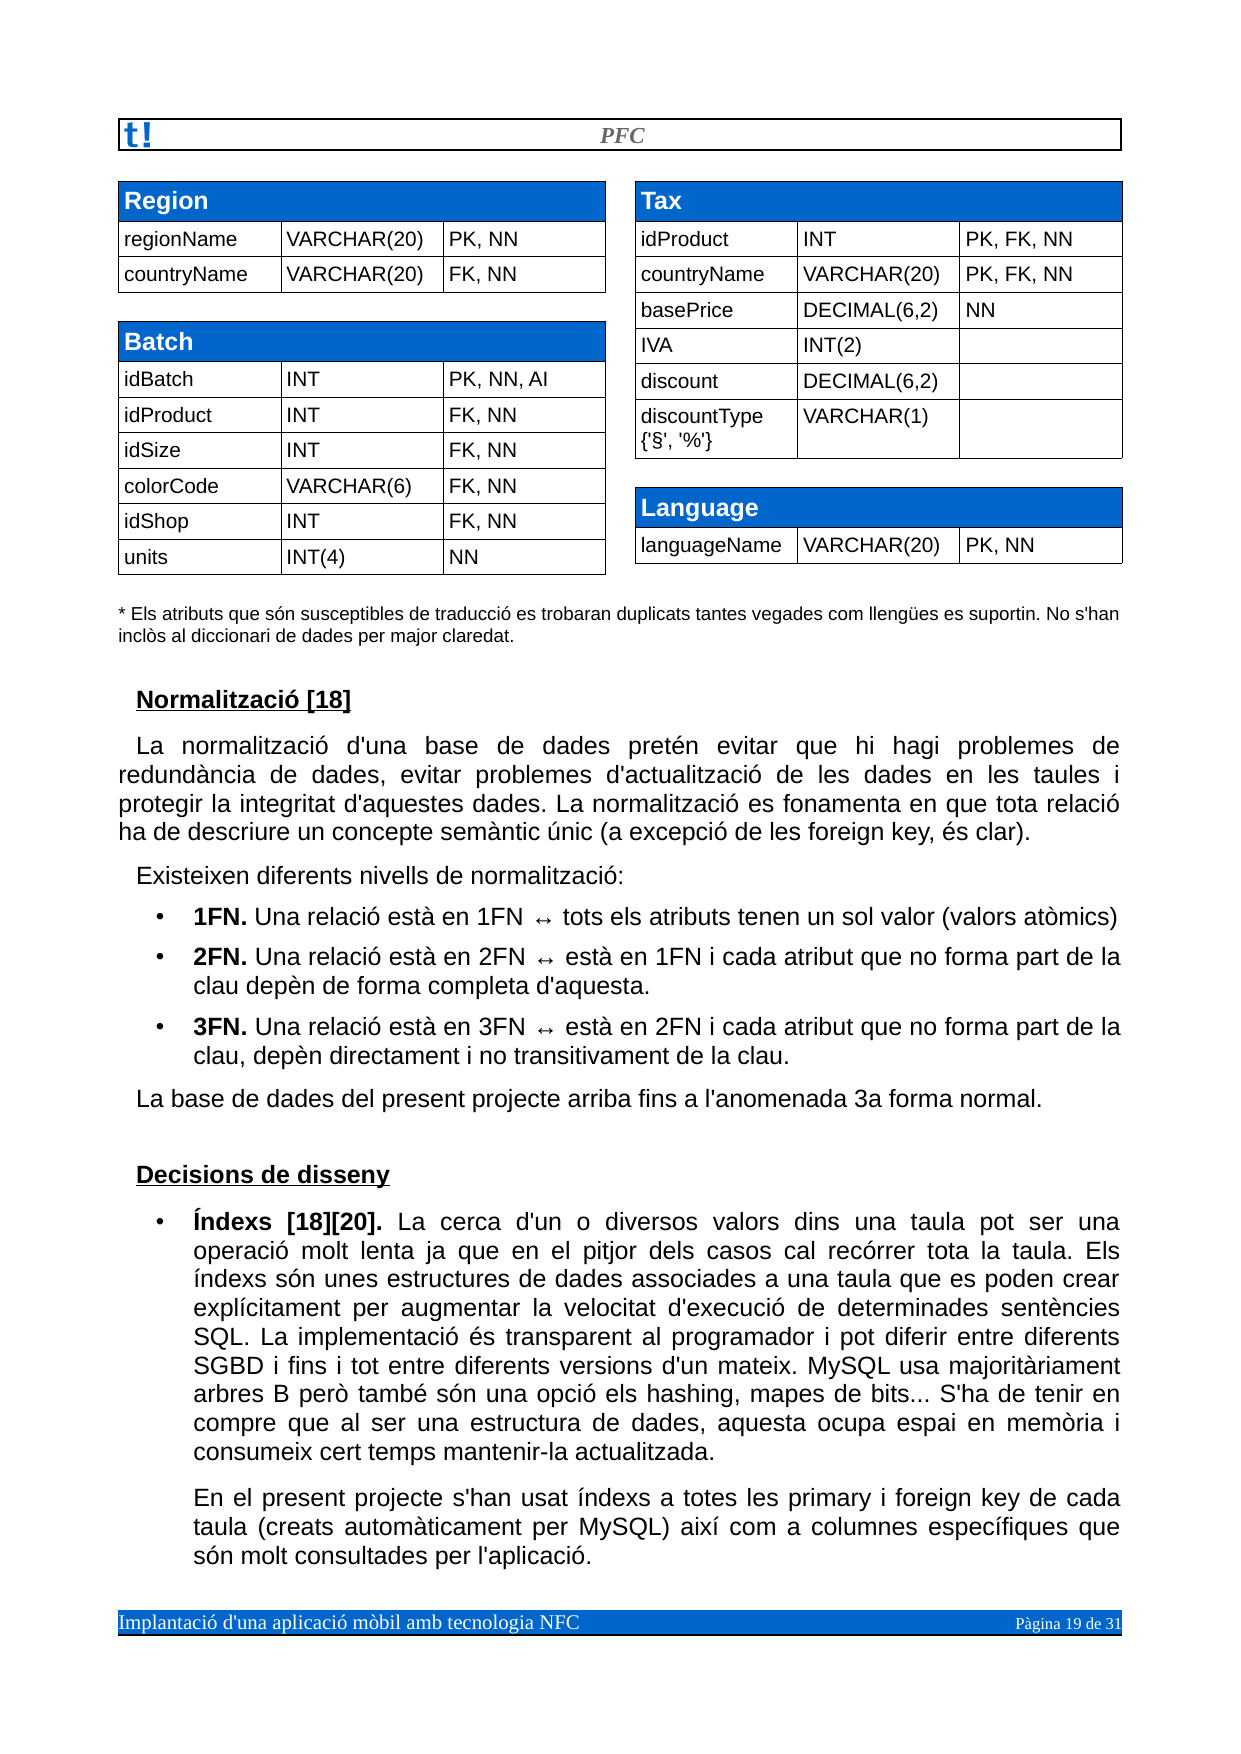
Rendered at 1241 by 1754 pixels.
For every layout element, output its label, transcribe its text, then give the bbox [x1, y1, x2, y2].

table_header Tax [636, 182, 1122, 221]
table_cell colorCode [119, 469, 281, 503]
table_cell idShop [119, 504, 281, 539]
table_cell INT [798, 222, 959, 256]
table_cell basePrice [636, 293, 797, 327]
list Índexs [18][20]. La cerca d'un o diversos valors dins una taula pot ser una operació molt lenta ja que en el pitjor dels casos cal recórrer tota la taula. Els índexs són unes estructures de dades associades a una taula que es poden crear explícitament per augmentar la velocitat d'execució de determinades sentències SQL. La implementació és transparent al programador i pot diferir entre diferents SGBD i fins i tot entre diferents versions d'un mateix. MySQL usa majoritàriament arbres B però també són una opció els hashing, mapes de bits... S'ha de tenir en compre que al ser una estructura de dades, aquesta ocupa espai en memòria i consumeix cert temps mantenir-la actualitzada. [156, 1207, 1122, 1466]
table_cell idProduct [636, 222, 797, 256]
table_cell countryName [119, 257, 281, 292]
list 2FN. Una relació està en 2FN ↔ està en 1FN i cada atribut que no forma part de la clau depèn de forma completa d'aquesta. [156, 942, 1122, 1000]
table_cell idBatch [119, 362, 281, 397]
table_cell FK, NN [444, 504, 605, 539]
table_cell NN [444, 540, 605, 574]
text * Els atributs que són susceptibles de traducció es trobaran duplicats tantes vegades com llengües es suportin. No s'han inclòs al diccionari de dades per major claredat. [118, 603, 1122, 646]
table_cell INT [282, 362, 443, 397]
table_cell regionName [119, 222, 281, 256]
table_cell discount [636, 364, 797, 398]
table_cell NN [960, 293, 1122, 327]
table_cell PK, FK, NN [960, 257, 1122, 292]
table_cell FK, NN [444, 398, 605, 432]
text Normalització [18] [118, 685, 1122, 713]
text La base de dades del present projecte arriba fins a l'anomenada 3a forma normal. [118, 1084, 1122, 1113]
table_header Region [119, 182, 605, 221]
table_cell VARCHAR(20) [282, 257, 443, 292]
table_cell VARCHAR(1) [798, 400, 959, 458]
table_cell IVA [636, 329, 797, 363]
table_cell countryName [636, 257, 797, 292]
text La normalització d'una base de dades pretén evitar que hi hagi problemes de redundància de dades, evitar problemes d'actualització de les dades en les taules i protegir la integritat d'aquestes dades. La normalització es fonamenta en que tota relació ha de descriure un concepte semàntic únic (a excepció de les foreign key, és clar). [118, 731, 1122, 846]
picture [123, 121, 151, 148]
table_cell INT [282, 398, 443, 432]
table_cell idProduct [119, 398, 281, 432]
table_cell [960, 364, 1122, 398]
table_cell FK, NN [444, 433, 605, 468]
table_cell VARCHAR(20) [798, 257, 959, 292]
text Decisions de disseny [118, 1160, 1122, 1189]
table_cell PK, NN, AI [444, 362, 605, 397]
table_cell languageName [636, 528, 797, 563]
table_cell VARCHAR(6) [282, 469, 443, 503]
table_header Language [636, 488, 1122, 527]
table_cell VARCHAR(20) [282, 222, 443, 256]
table_cell INT [282, 433, 443, 468]
list 1FN. Una relació està en 1FN ↔ tots els atributs tenen un sol valor (valors atòmics) [156, 902, 1122, 930]
table_cell [960, 329, 1122, 363]
table_cell PK, NN [444, 222, 605, 256]
table_cell discountType {'§', '%'} [636, 400, 797, 458]
table_cell DECIMAL(6,2) [798, 293, 959, 327]
table_cell idSize [119, 433, 281, 468]
list En el present projecte s'han usat índexs a totes les primary i foreign key de cada taula (creats automàticament per MySQL) així com a columnes específiques que són molt consultades per l'aplicació. [156, 1483, 1122, 1569]
table_cell units [119, 540, 281, 574]
table_cell PK, FK, NN [960, 222, 1122, 256]
table_cell FK, NN [444, 257, 605, 292]
text Existeixen diferents nivells de normalització: [118, 861, 1122, 890]
table_cell [960, 400, 1122, 458]
table_cell FK, NN [444, 469, 605, 503]
table_cell VARCHAR(20) [798, 528, 959, 563]
table_header Batch [119, 322, 605, 361]
list 3FN. Una relació està en 3FN ↔ està en 2FN i cada atribut que no forma part de la clau, depèn directament i no transitivament de la clau. [156, 1012, 1122, 1069]
table_cell INT [282, 504, 443, 539]
table_cell DECIMAL(6,2) [798, 364, 959, 398]
table_cell PK, NN [960, 528, 1122, 563]
table_cell INT(2) [798, 329, 959, 363]
table_cell INT(4) [282, 540, 443, 574]
